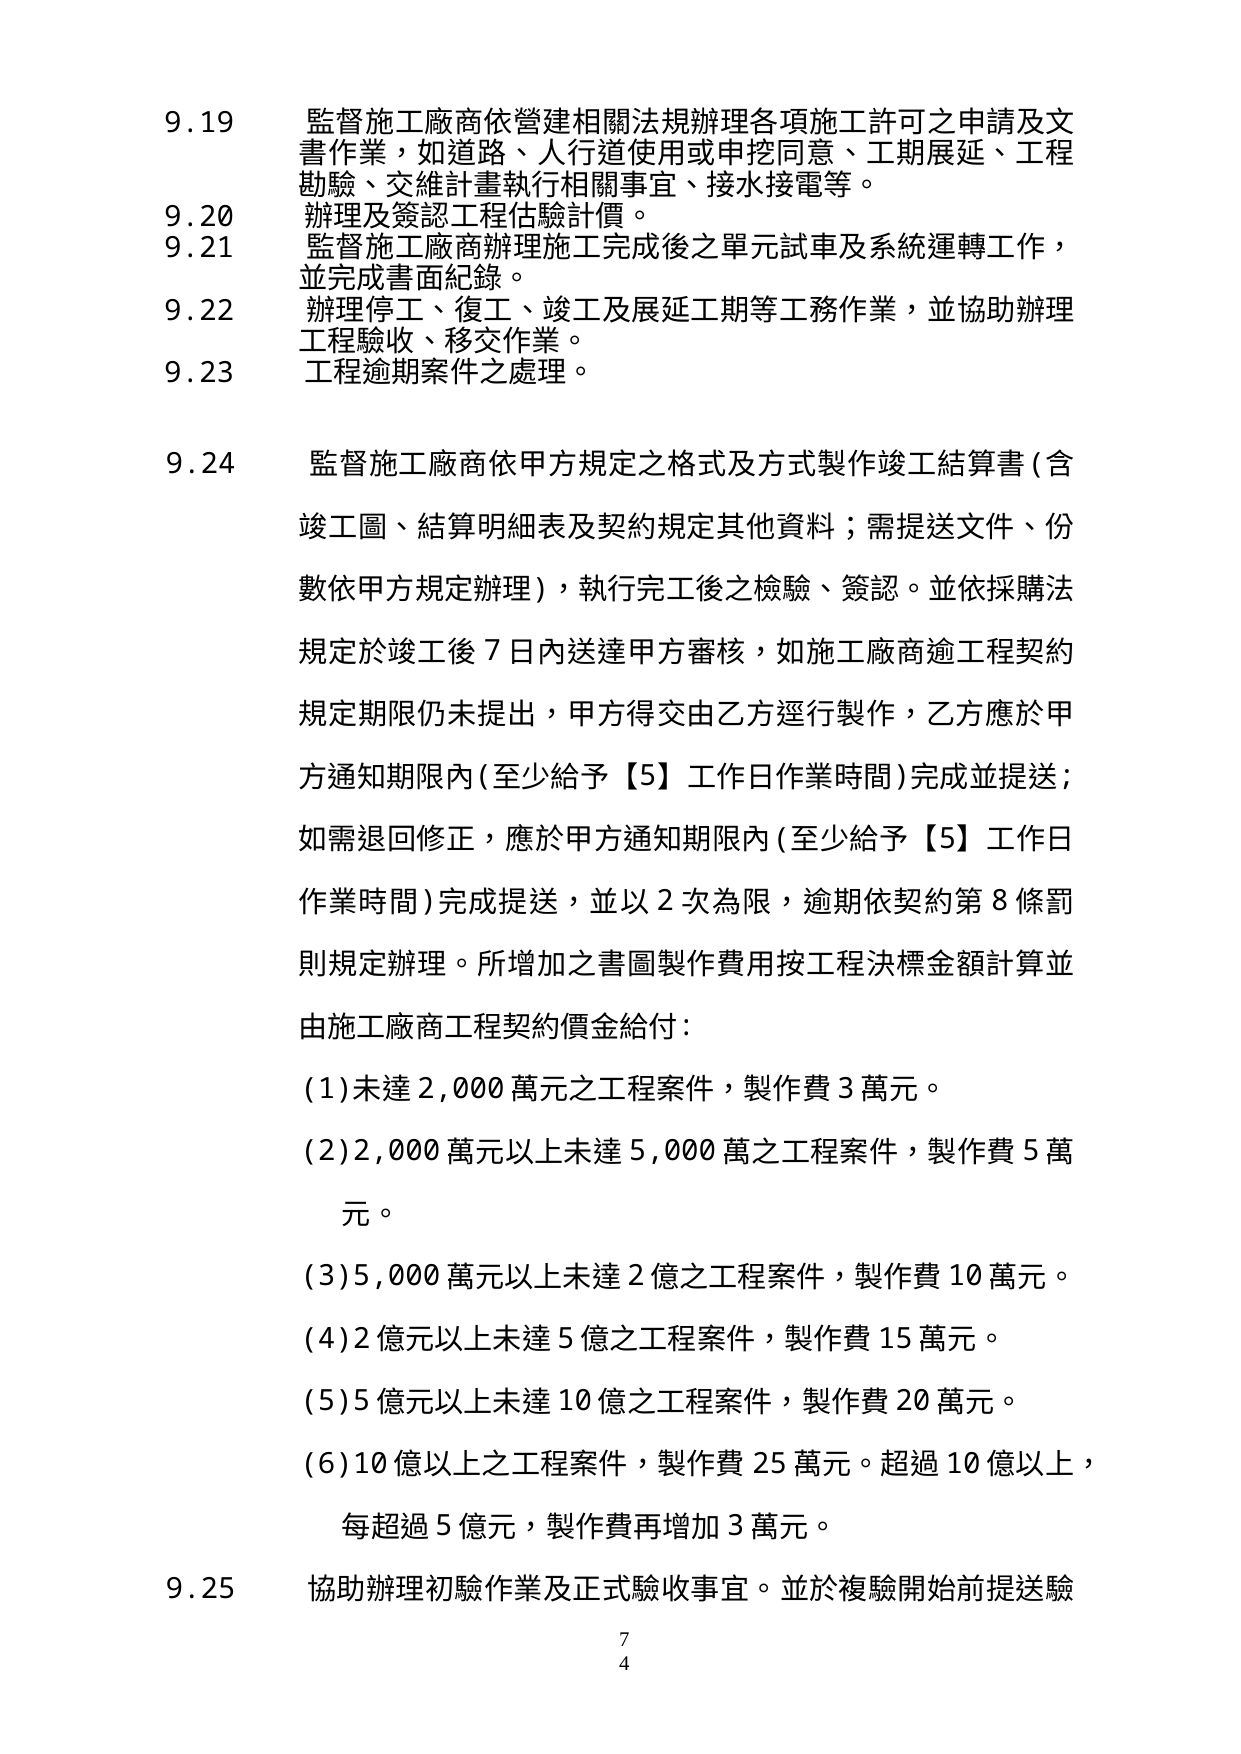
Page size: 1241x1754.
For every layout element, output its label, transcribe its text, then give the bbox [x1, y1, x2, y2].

text (4)2億元以上未達5億之工程案件，製作費15萬元。 [300, 1295, 1075, 1358]
text 9.20 辦理及簽認工程估驗計價。 [164, 201, 1075, 233]
text 9.22 辦理停工、復工、竣工及展延工期等工務作業，並協助辦理工程驗收、移交作業。 [164, 295, 1075, 358]
text 9.19 監督施工廠商依營建相關法規辦理各項施工許可之申請及文書作業，如道路、人行道使用或申挖同意、工期展延、工程勘驗、交維計畫執行相關事宜、接水接電等。 [164, 108, 1075, 201]
text (3)5,000萬元以上未達2億之工程案件，製作費10萬元。 [300, 1233, 1075, 1295]
text (5)5億元以上未達10億之工程案件，製作費20萬元。 [300, 1358, 1075, 1420]
text 9.21 監督施工廠商辦理施工完成後之單元試車及系統運轉工作，並完成書面紀錄。 [164, 233, 1075, 295]
text (1)未達2,000萬元之工程案件，製作費3萬元。 [300, 1045, 1075, 1108]
text 9.23 工程逾期案件之處理。 [164, 358, 1075, 389]
text 9.24 監督施工廠商依甲方規定之格式及方式製作竣工結算書(含竣工圖、結算明細表及契約規定其他資料；需提送文件、份數依甲方規定辦理)，執行完工後之檢驗、簽認。並依採購法規定於竣工後7日內送達甲方審核，如施工廠商逾工程契約規定期限仍未提出，甲方得交由乙方逕行製作，乙方應於甲方通知期限內(至少給予【5】工作日作業時間)完成並提送;如需退回修正，應於甲方通知期限內(至少給予【5】工作日作業時間)完成提送，並以2次為限，逾期依契約第8條罰則規定辦理。所增加之書圖製作費用按工程決標金額計算並由施工廠商工程契約價金給付: [165, 420, 1075, 1045]
text (6)10億以上之工程案件，製作費25萬元。超過10億以上，每超過5億元，製作費再增加3萬元。 [300, 1420, 1075, 1545]
text 9.25 協助辦理初驗作業及正式驗收事宜。並於複驗開始前提送驗 [165, 1545, 1075, 1608]
text (2)2,000萬元以上未達5,000萬之工程案件，製作費5萬元。 [300, 1108, 1075, 1233]
